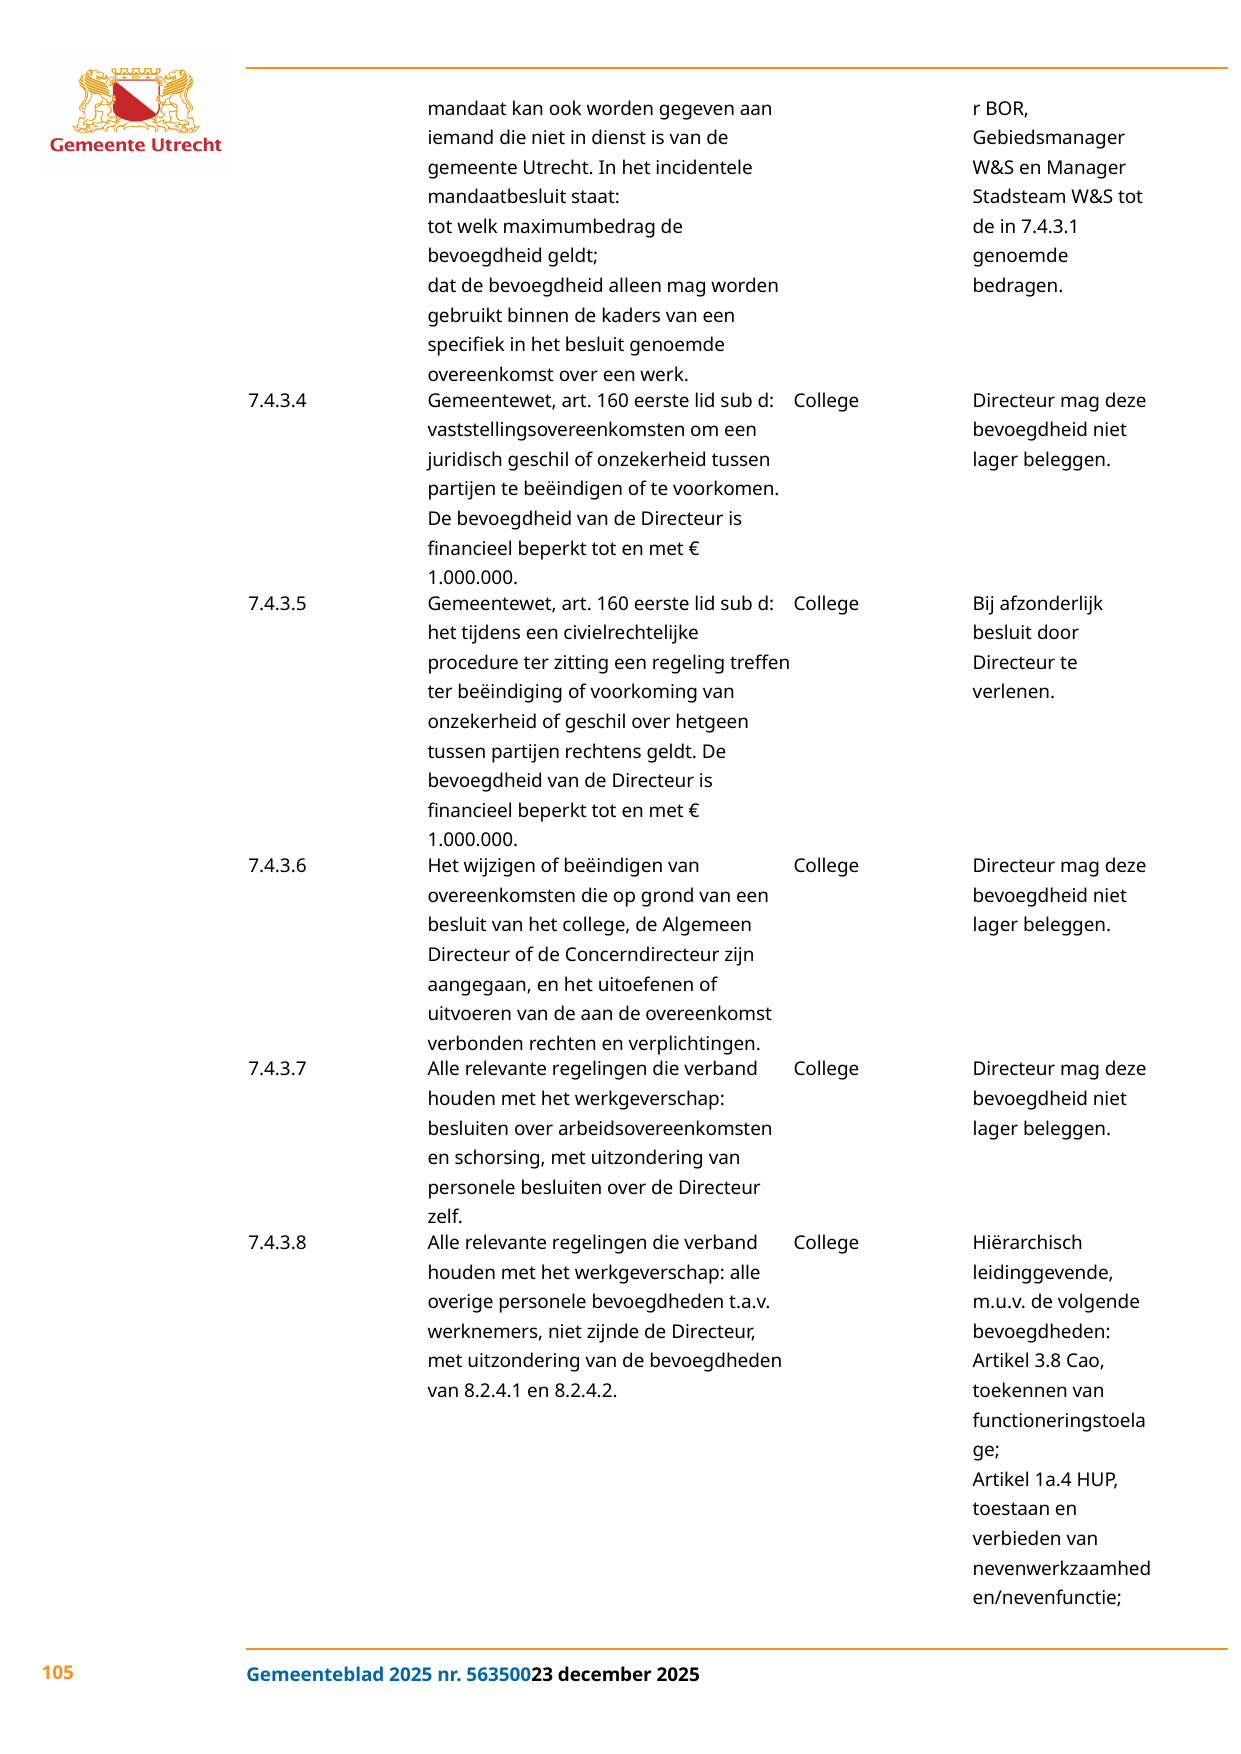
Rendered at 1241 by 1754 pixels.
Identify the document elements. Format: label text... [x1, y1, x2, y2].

table_cell Het wijzigen of beëindigen van overeenkomsten die op grond van een besluit van het college, de Algemeen Directeur of de Concerndirecteur zijn aangegaan, en het uitoefenen of uitvoeren van de aan de overeenkomst verbonden rechten en verplichtingen. [427, 853, 793, 1056]
table_cell Bij afzonderlijk besluit door Directeur te verlenen. [973, 590, 1152, 852]
table_cell 7.4.3.8 [248, 1229, 427, 1610]
table_cell 7.4.3.5 [248, 590, 427, 852]
table_cell Directeur mag deze bevoegdheid niet lager beleggen. [973, 1056, 1152, 1229]
table_cell Hiërarchisch leidinggevende, m.u.v. de volgende bevoegdheden: Artikel 3.8 Cao, toekennen van functioneringstoelage; Artikel 1a.4 HUP, toestaan en verbieden van nevenwerkzaamheden/nevenfunctie; [973, 1229, 1152, 1610]
table_cell 7.4.3.6 [248, 853, 427, 1056]
table_cell College [793, 1229, 972, 1610]
table_cell 7.4.3.7 [248, 1056, 427, 1229]
table_cell Gemeentewet, art. 160 eerste lid sub d: het tijdens een civielrechtelijke procedure ter zitting een regeling treffen ter beëindiging of voorkoming van onzekerheid of geschil over hetgeen tussen partijen rechtens geldt. De bevoegdheid van de Directeur is financieel beperkt tot en met € 1.000.000. [427, 590, 793, 852]
table_cell [793, 95, 972, 387]
table_cell College [793, 590, 972, 852]
table_cell Alle relevante regelingen die verband houden met het werkgeverschap: alle overige personele bevoegdheden t.a.v. werknemers, niet zijnde de Directeur, met uitzondering van de bevoegdheden van 8.2.4.1 en 8.2.4.2. [427, 1229, 793, 1610]
table_cell mandaat kan ook worden gegeven aan iemand die niet in dienst is van de gemeente Utrecht. In het incidentele mandaatbesluit staat: tot welk maximumbedrag de bevoegdheid geldt; dat de bevoegdheid alleen mag worden gebruikt binnen de kaders van een specifiek in het besluit genoemde overeenkomst over een werk. [427, 95, 793, 387]
table_cell College [793, 1056, 972, 1229]
table_cell Directeur mag deze bevoegdheid niet lager beleggen. [973, 387, 1152, 590]
table_cell Alle relevante regelingen die verband houden met het werkgeverschap: besluiten over arbeidsovereenkomsten en schorsing, met uitzondering van personele besluiten over de Directeur zelf. [427, 1056, 793, 1229]
table_cell College [793, 387, 972, 590]
picture [41, 47, 231, 172]
table_cell College [793, 853, 972, 1056]
table_cell Directeur mag deze bevoegdheid niet lager beleggen. [973, 853, 1152, 1056]
table_cell Gemeentewet, art. 160 eerste lid sub d: vaststellingsovereenkomsten om een juridisch geschil of onzekerheid tussen partijen te beëindigen of te voorkomen. De bevoegdheid van de Directeur is financieel beperkt tot en met € 1.000.000. [427, 387, 793, 590]
table_cell r BOR, Gebiedsmanager W&S en Manager Stadsteam W&S tot de in 7.4.3.1 genoemde bedragen. [973, 95, 1152, 387]
table_cell [248, 95, 427, 387]
table_cell 7.4.3.4 [248, 387, 427, 590]
